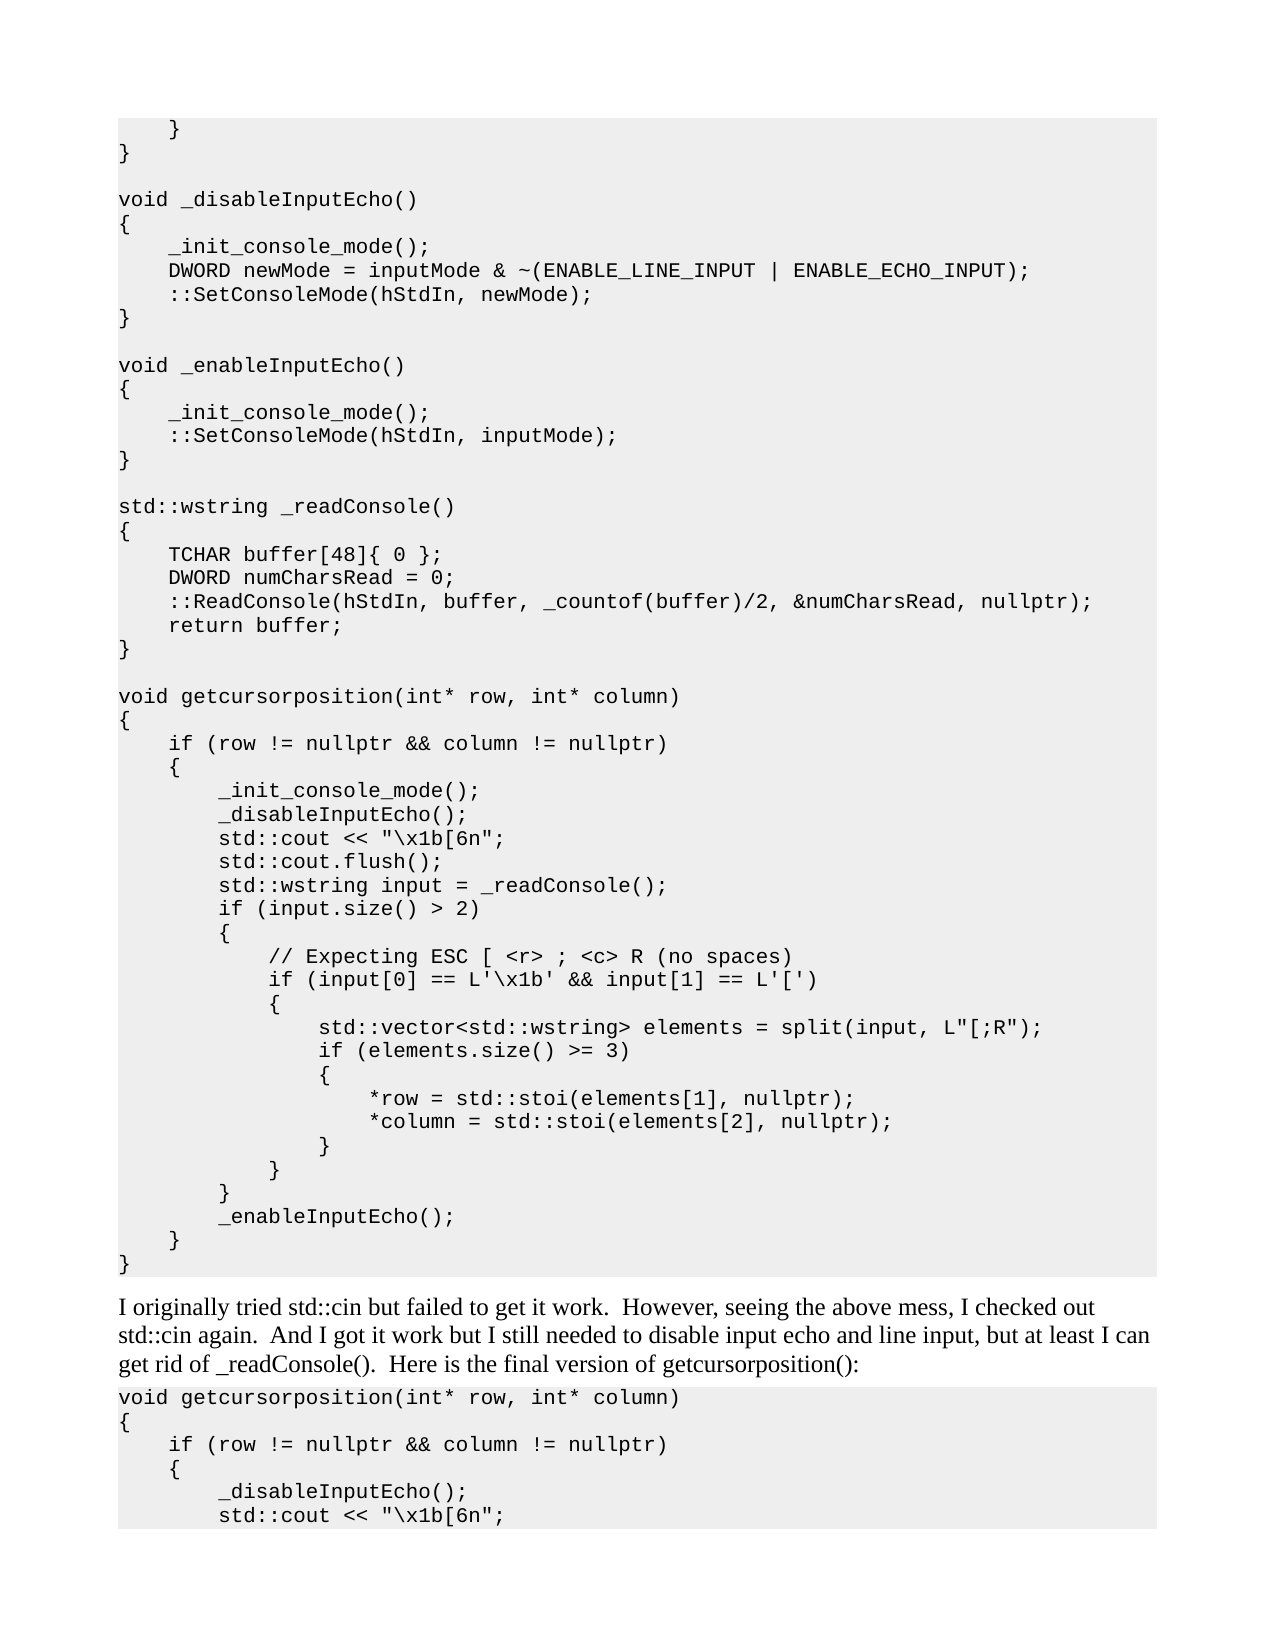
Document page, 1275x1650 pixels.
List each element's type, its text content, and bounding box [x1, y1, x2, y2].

text if (row != nullptr && column != nullptr) [118, 733, 1157, 757]
text { [118, 709, 1157, 733]
text { [118, 213, 1157, 236]
text { [118, 520, 1157, 544]
text *column = std::stoi(elements[2], nullptr); [118, 1111, 1157, 1135]
text if (input.size() > 2) [118, 898, 1157, 922]
text _init_console_mode(); [118, 780, 1157, 804]
text *row = std::stoi(elements[1], nullptr); [118, 1088, 1157, 1111]
text if (row != nullptr && column != nullptr) [118, 1434, 1157, 1458]
text } [118, 1229, 1157, 1253]
text _enableInputEcho(); [118, 1206, 1157, 1229]
text if (input[0] == L'\x1b' && input[1] == L'[') [118, 969, 1157, 993]
text { [118, 922, 1157, 946]
text { [118, 378, 1157, 402]
text void _enableInputEcho() [118, 354, 1157, 378]
text } [118, 1182, 1157, 1206]
text } [118, 1158, 1157, 1182]
text std::cout << "\x1b[6n"; [118, 827, 1157, 851]
text DWORD newMode = inputMode & ~(ENABLE_LINE_INPUT | ENABLE_ECHO_INPUT); [118, 260, 1157, 284]
text void _disableInputEcho() [118, 189, 1157, 213]
text { [118, 1064, 1157, 1088]
text std::wstring input = _readConsole(); [118, 875, 1157, 898]
text _disableInputEcho(); [118, 804, 1157, 827]
text std::wstring _readConsole() [118, 496, 1157, 520]
text if (elements.size() >= 3) [118, 1040, 1157, 1064]
text { [118, 1411, 1157, 1434]
text // Expecting ESC [ <r> ; <c> R (no spaces) [118, 946, 1157, 969]
text void getcursorposition(int* row, int* column) [118, 1387, 1157, 1411]
text ::SetConsoleMode(hStdIn, inputMode); [118, 426, 1157, 449]
text TCHAR buffer[48]{ 0 }; [118, 544, 1157, 567]
text { [118, 1458, 1157, 1482]
text _disableInputEcho(); [118, 1482, 1157, 1505]
text _init_console_mode(); [118, 402, 1157, 426]
text } [118, 638, 1157, 662]
text } [118, 1135, 1157, 1158]
text { [118, 757, 1157, 780]
text { [118, 993, 1157, 1017]
text void getcursorposition(int* row, int* column) [118, 686, 1157, 709]
text ::ReadConsole(hStdIn, buffer, _countof(buffer)/2, &numCharsRead, nullptr); [118, 591, 1157, 615]
text _init_console_mode(); [118, 236, 1157, 260]
text } } [118, 118, 1157, 165]
text } [118, 1253, 1157, 1277]
text std::vector<std::wstring> elements = split(input, L"[;R"); [118, 1017, 1157, 1040]
text } [118, 449, 1157, 473]
text } [118, 307, 1157, 331]
text ::SetConsoleMode(hStdIn, newMode); [118, 284, 1157, 307]
text I originally tried std::cin but failed to get it work. However, seeing the above mess, I checked out std::cin again. And I got it work but I still needed to disable input echo and line input, but at least I can get rid of _readConsole(). Here is the final version of getcursorposition(): [118, 1292, 1157, 1378]
text return buffer; [118, 615, 1157, 638]
text std::cout << "\x1b[6n"; [118, 1505, 1157, 1529]
text std::cout.flush(); [118, 851, 1157, 875]
text DWORD numCharsRead = 0; [118, 567, 1157, 591]
